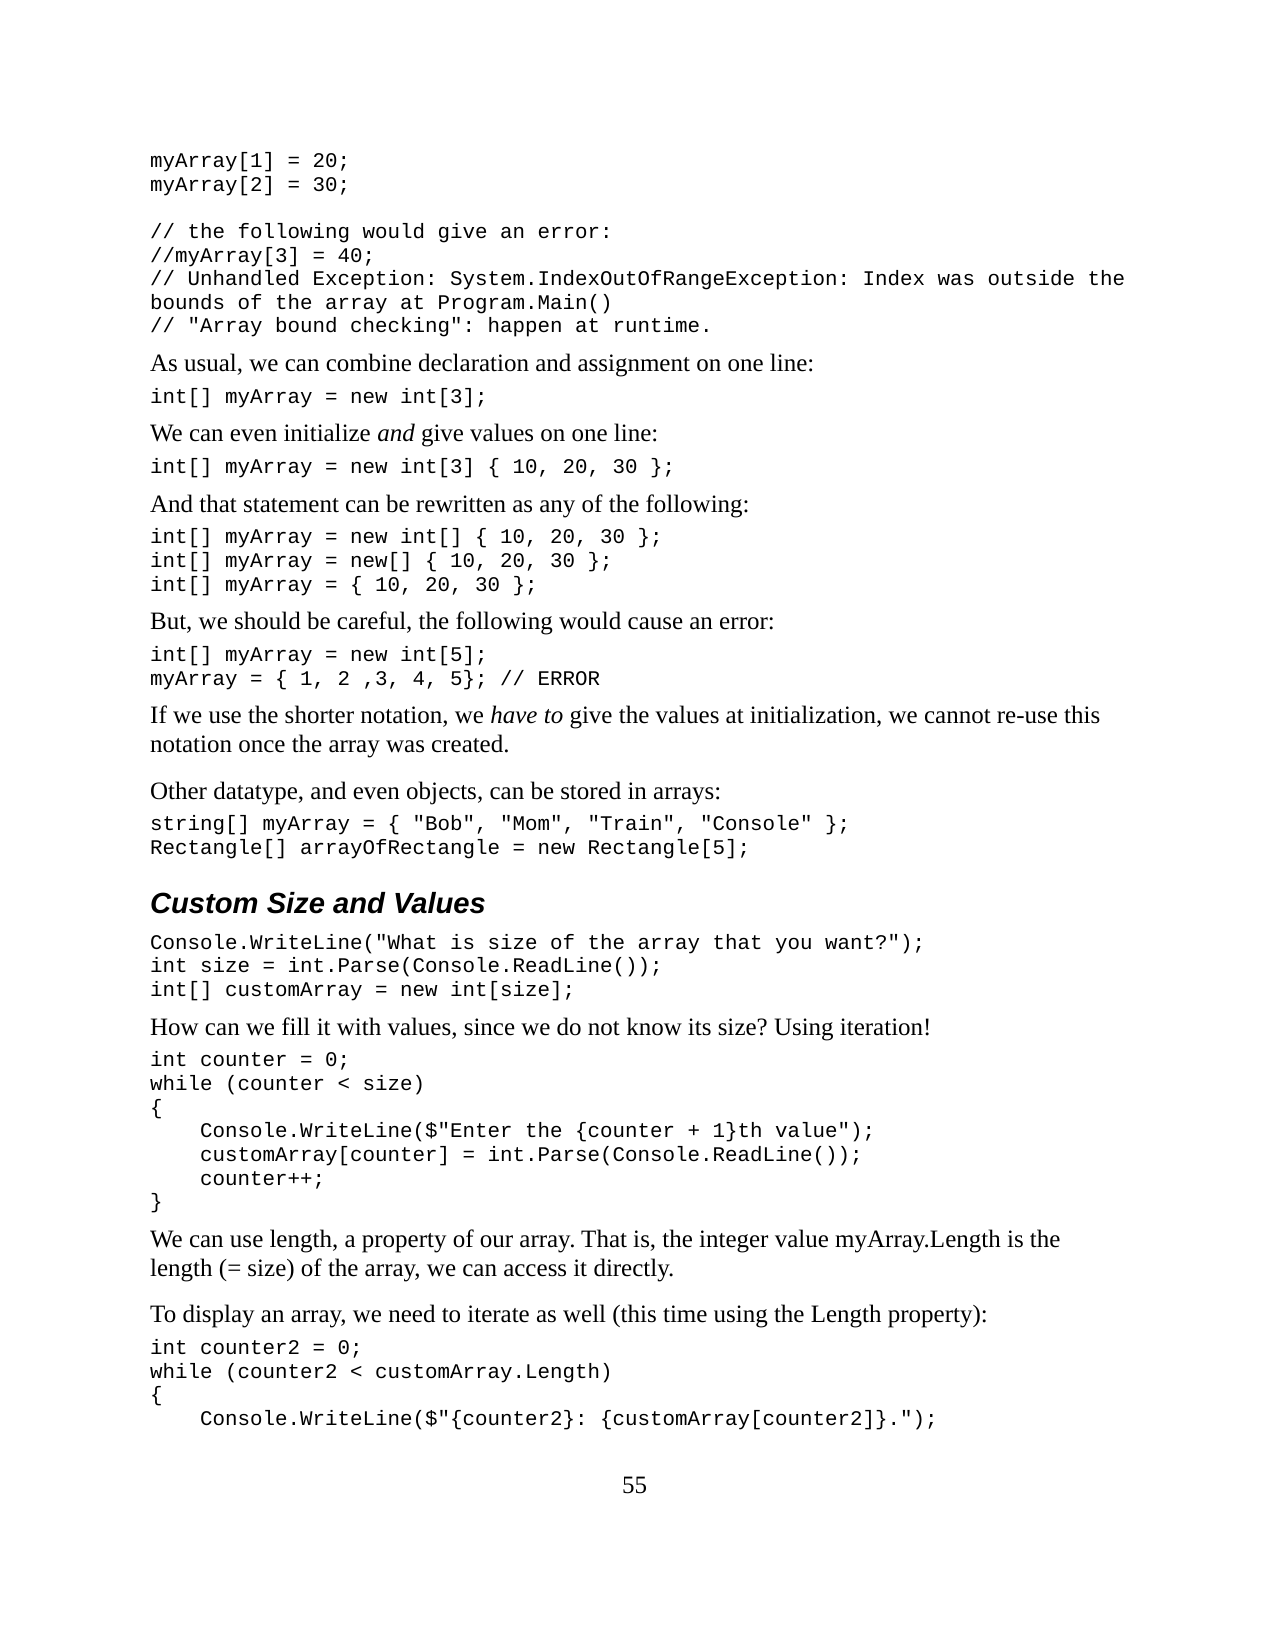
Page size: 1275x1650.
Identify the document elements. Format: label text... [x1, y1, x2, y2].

text And that statement can be rewritten as any of the following: [150, 489, 1125, 517]
text int[] customArray = new int[size]; [150, 979, 1125, 1003]
text // Unhandled Exception: System.IndexOutOfRangeException: Index was outside the bounds of the array at Program.Main() [150, 268, 1125, 316]
text while (counter < size) [150, 1073, 1125, 1097]
text Console.WriteLine($"{counter2}: {customArray[counter2]}."); [150, 1408, 1125, 1432]
text myArray[2] = 30; [150, 174, 1125, 197]
text We can use length, a property of our array. That is, the integer value myArray.Length is the length (= size) of the array, we can access it directly. [150, 1224, 1125, 1281]
text { [150, 1384, 1125, 1408]
text while (counter2 < customArray.Length) [150, 1361, 1125, 1384]
text But, we should be careful, the following would cause an error: [150, 606, 1125, 635]
text // the following would give an error: [150, 221, 1125, 244]
subtitle Custom Size and Values [150, 886, 1125, 919]
text string[] myArray = { "Bob", "Mom", "Train", "Console" }; [150, 813, 1125, 837]
text int size = int.Parse(Console.ReadLine()); [150, 955, 1125, 979]
text Other datatype, and even objects, can be stored in arrays: [150, 776, 1125, 804]
text { [150, 1097, 1125, 1120]
text customArray[counter] = int.Parse(Console.ReadLine()); [150, 1144, 1125, 1168]
text int[] myArray = { 10, 20, 30 }; [150, 574, 1125, 597]
text Console.WriteLine("What is size of the array that you want?"); [150, 932, 1125, 955]
text Console.WriteLine($"Enter the {counter + 1}th value"); [150, 1120, 1125, 1144]
text counter++; [150, 1168, 1125, 1191]
text How can we fill it with values, since we do not know its size? Using iteration! [150, 1012, 1125, 1040]
text } [150, 1191, 1125, 1215]
text int counter = 0; [150, 1049, 1125, 1073]
text int[] myArray = new int[5]; [150, 644, 1125, 668]
text int[] myArray = new int[3]; [150, 386, 1125, 409]
text int counter2 = 0; [150, 1337, 1125, 1361]
text Rectangle[] arrayOfRectangle = new Rectangle[5]; [150, 837, 1125, 861]
text int[] myArray = new int[] { 10, 20, 30 }; [150, 526, 1125, 550]
text int[] myArray = new[] { 10, 20, 30 }; [150, 550, 1125, 574]
text int[] myArray = new int[3] { 10, 20, 30 }; [150, 456, 1125, 480]
text To display an array, we need to iterate as well (this time using the Length property): [150, 1299, 1125, 1328]
text As usual, we can combine declaration and assignment on one line: [150, 348, 1125, 377]
text If we use the shorter notation, we have to give the values at initialization, we cannot re-use this notation once the array was created. [150, 700, 1125, 758]
text // "Array bound checking": happen at runtime. [150, 316, 1125, 339]
text myArray[1] = 20; [150, 150, 1125, 174]
text We can even initialize and give values on one line: [150, 418, 1125, 447]
text //myArray[3] = 40; [150, 244, 1125, 268]
text myArray = { 1, 2 ,3, 4, 5}; // ERROR [150, 668, 1125, 691]
